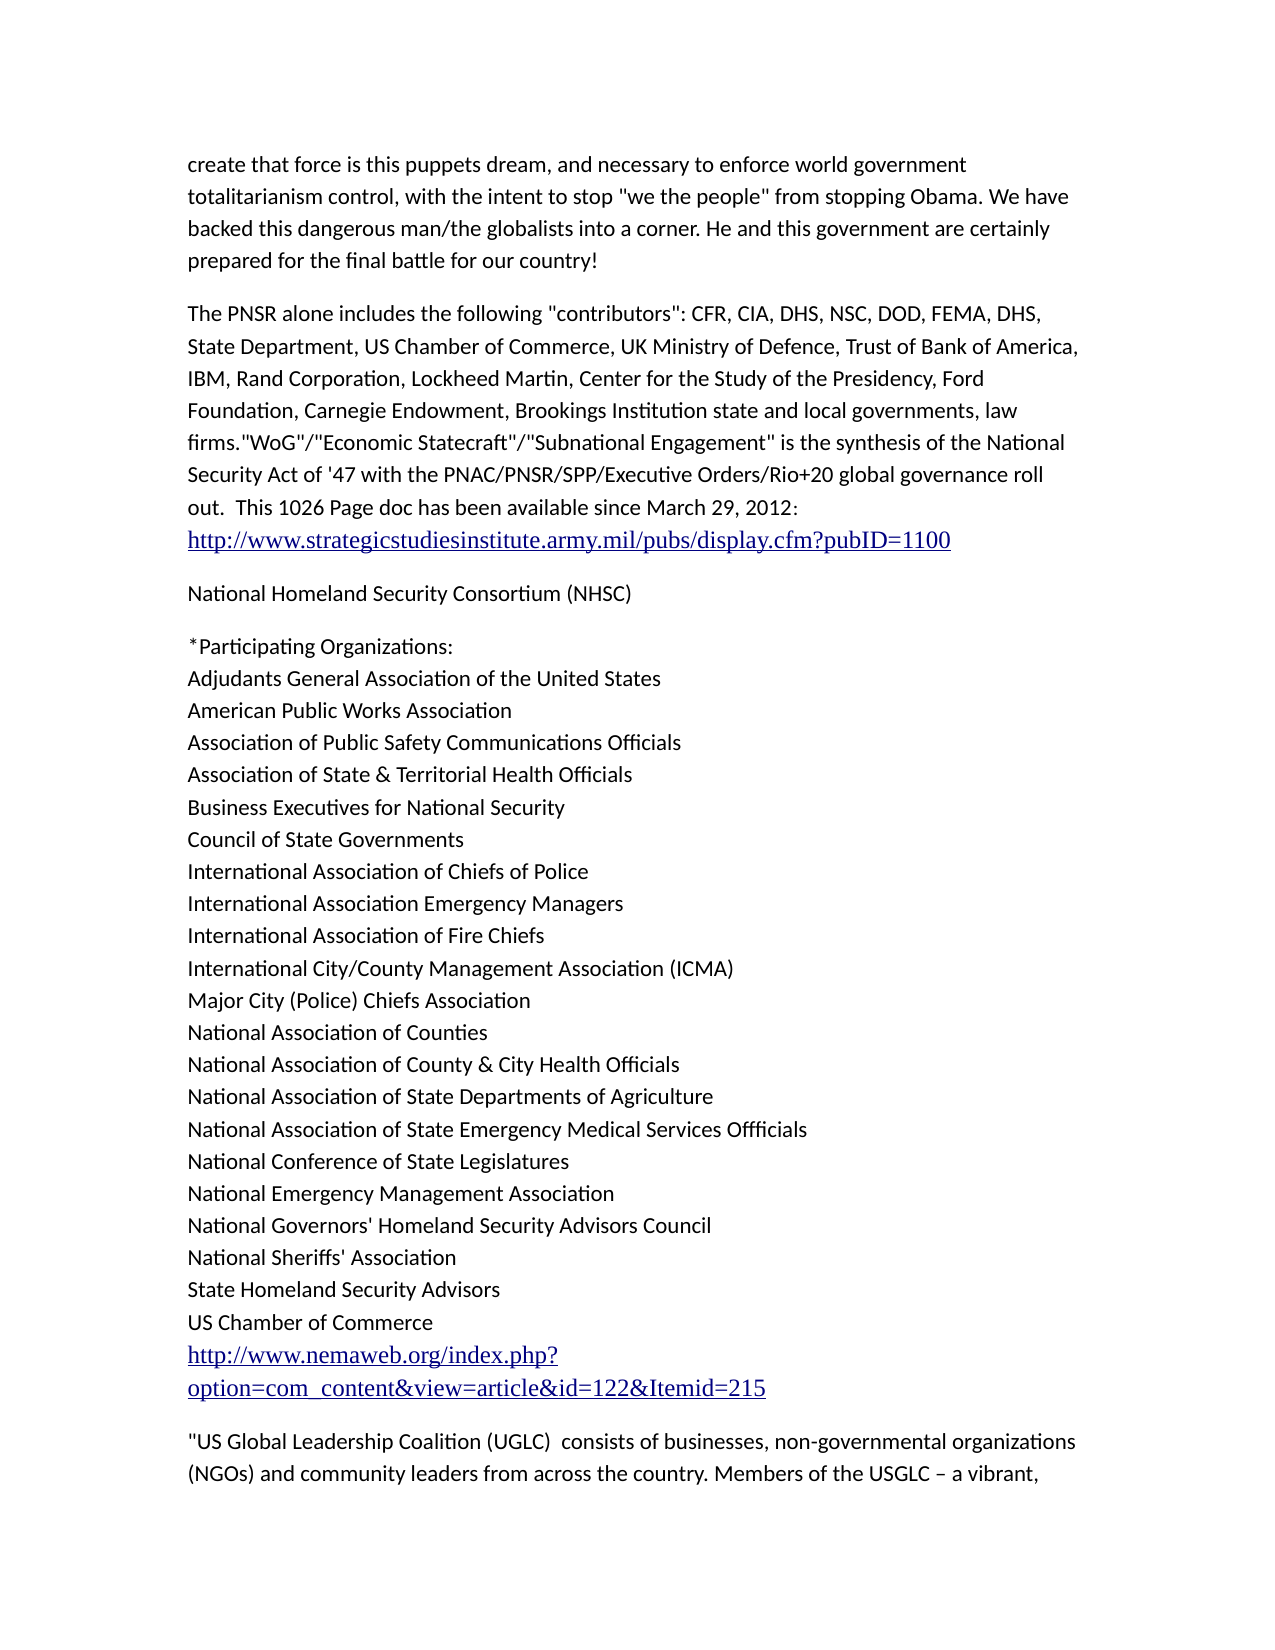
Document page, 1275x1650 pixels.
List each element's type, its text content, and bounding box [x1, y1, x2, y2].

text American Public Works Association [187, 696, 1087, 724]
text The PNSR alone includes the following "contributors": CFR, CIA, DHS, NSC, DOD, FEMA, DHS, State Department, US Chamber of Commerce, UK Ministry of Defence, Trust of Bank of America, IBM, Rand Corporation, Lockheed Martin, Center for the Study of the Presidency, Ford Foundation, Carnegie Endowment, Brookings Institution state and local governments, law firms."WoG"/"Economic Statecraft"/"Subnational Engagement" is the synthesis of the National Security Act of '47 with the PNAC/PNSR/SPP/Executive Orders/Rio+20 global governance roll out. This 1026 Page doc has been available since March 29, 2012: http://www.strategicstudiesinstitute.army.mil/pubs/display.cfm?pubID=1100 [187, 299, 1087, 554]
text National Association of County & City Health Officials [187, 1050, 1087, 1078]
text State Homeland Security Advisors [187, 1276, 1087, 1304]
text Association of State & Territorial Health Officials [187, 761, 1087, 789]
text National Association of State Emergency Medical Services Offficials [187, 1115, 1087, 1143]
text Major City (Police) Chiefs Association [187, 986, 1087, 1014]
text National Conference of State Legislatures [187, 1147, 1087, 1175]
text International Association of Fire Chiefs [187, 922, 1087, 949]
text International Association of Chiefs of Police [187, 857, 1087, 885]
text International City/County Management Association (ICMA) [187, 954, 1087, 982]
text Adjudants General Association of the United States [187, 664, 1087, 692]
text Business Executives for National Security [187, 793, 1087, 821]
text US Chamber of Commerce [187, 1308, 1087, 1336]
text National Association of State Departments of Agriculture [187, 1082, 1087, 1111]
text National Homeland Security Consortium (NHSC) [187, 579, 1087, 607]
text create that force is this puppets dream, and necessary to enforce world government totalitarianism control, with the intent to stop "we the people" from stopping Obama. We have backed this dangerous man/the globalists into a corner. He and this government are certainly prepared for the final battle for our country! [187, 150, 1087, 274]
text International Association Emergency Managers [187, 889, 1087, 917]
text Council of State Governments [187, 825, 1087, 853]
text National Sheriffs' Association [187, 1243, 1087, 1271]
text "US Global Leadership Coalition (UGLC) consists of businesses, non-governmental organizations (NGOs) and community leaders from across the country. Members of the USGLC – a vibrant, [187, 1427, 1087, 1487]
text National Governors' Homeland Security Advisors Council [187, 1211, 1087, 1239]
text National Association of Counties [187, 1018, 1087, 1046]
text National Emergency Management Association [187, 1179, 1087, 1207]
text *Participating Organizations: [187, 632, 1087, 660]
text http://www.nemaweb.org/index.php?option=com_content&view=article&id=122&Itemid=215 [187, 1340, 1087, 1402]
text Association of Public Safety Communications Officials [187, 728, 1087, 756]
